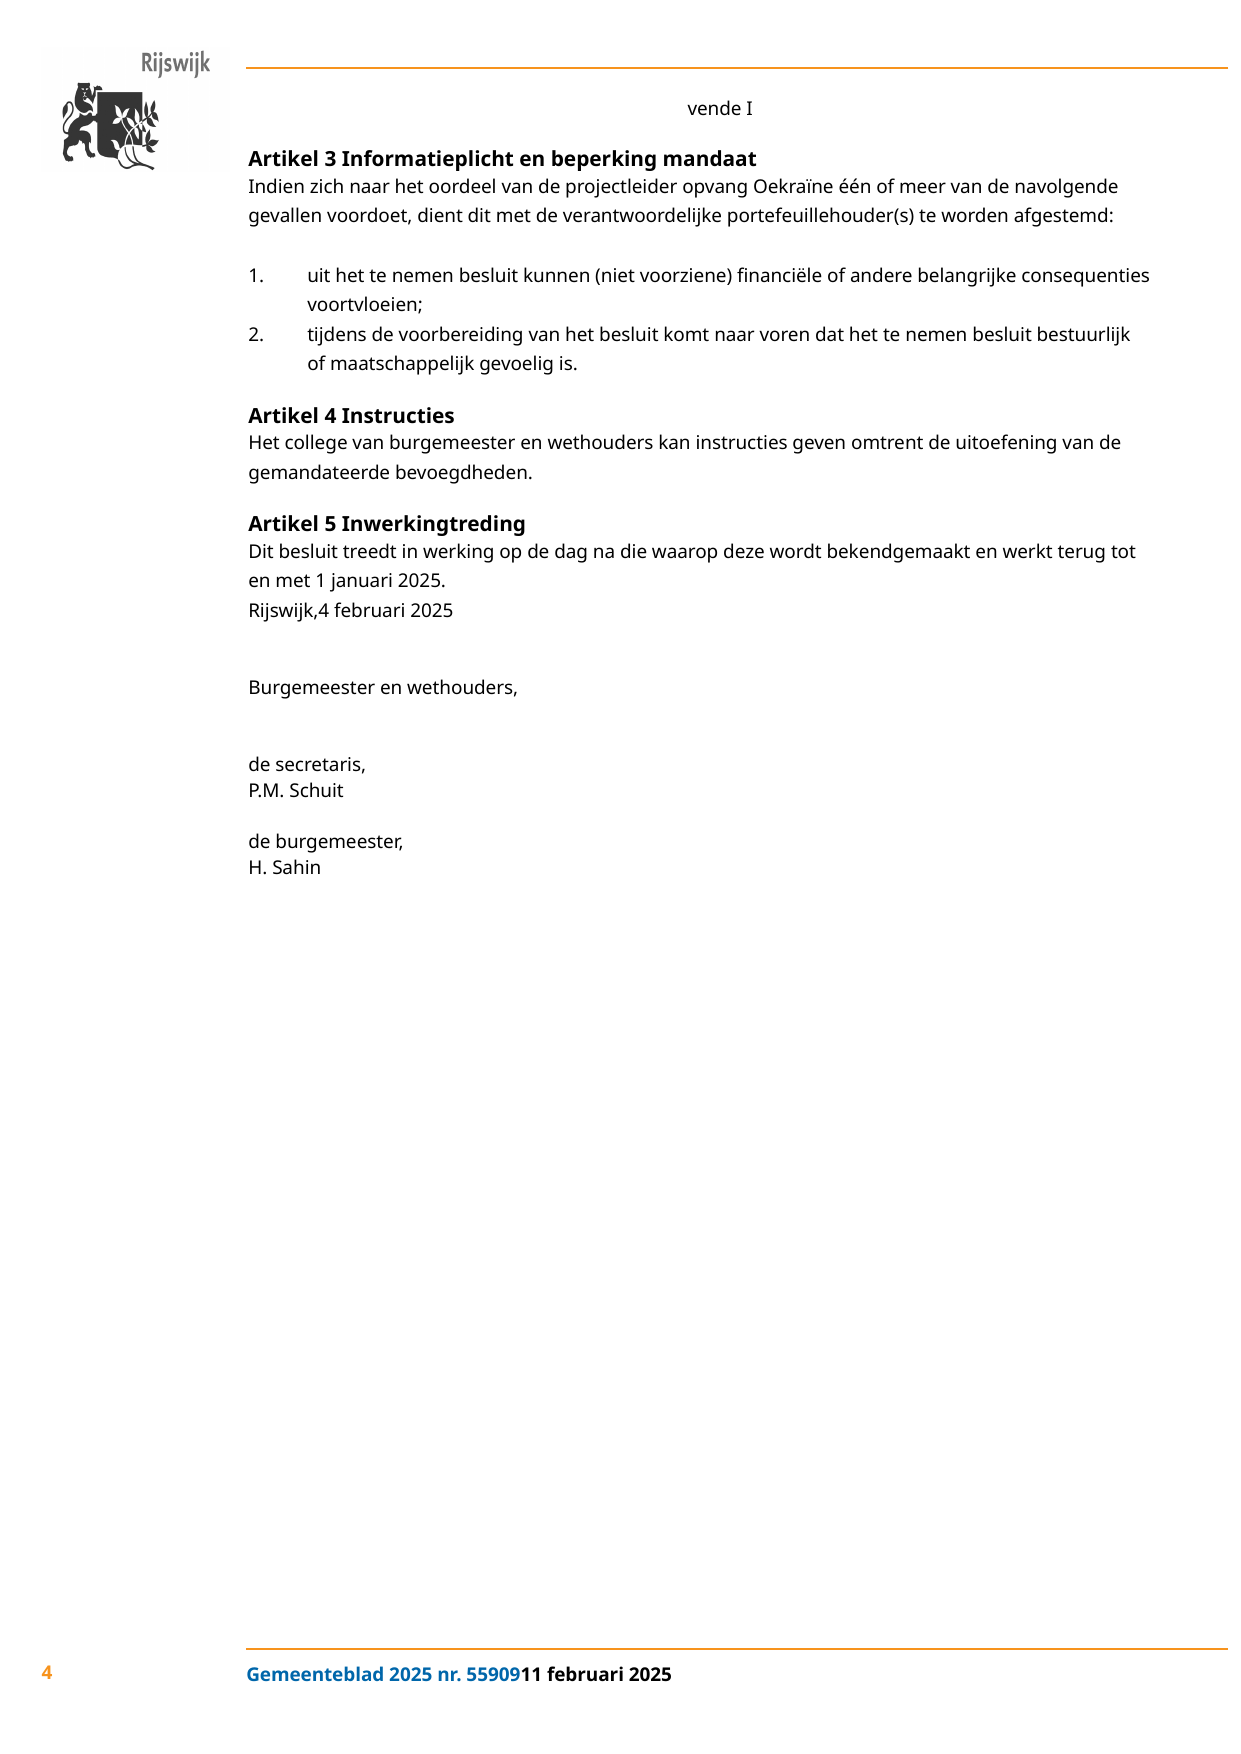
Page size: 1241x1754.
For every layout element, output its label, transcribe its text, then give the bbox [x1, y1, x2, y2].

text Artikel 3 Informatieplicht en beperking mandaat [248, 144, 1152, 173]
text de burgemeester, [248, 828, 1152, 854]
list tijdens de voorbereiding van het besluit komt naar voren dat het te nemen besluit bestuurlijk of maatschappelijk gevoelig is. [248, 321, 1152, 376]
table_cell [501, 95, 628, 121]
text P.M. Schuit [248, 777, 1152, 803]
table_cell [1025, 95, 1152, 121]
table_cell vende I [628, 95, 771, 121]
text H. Sahin [248, 854, 1152, 880]
list uit het te nemen besluit kunnen (niet voorziene) financiële of andere belangrijke consequenties voortvloeien; [248, 262, 1152, 317]
text Dit besluit treedt in werking op de dag na die waarop deze wordt bekendgemaakt en werkt terug tot en met 1 januari 2025. [248, 538, 1152, 593]
text Artikel 5 Inwerkingtreding [248, 509, 1152, 538]
text Het college van burgemeester en wethouders kan instructies geven omtrent de uitoefening van de gemandateerde bevoegdheden. [248, 429, 1152, 485]
text Burgemeester en wethouders, [248, 674, 1152, 700]
table_cell [898, 95, 1025, 121]
table_cell [771, 95, 898, 121]
text Artikel 4 Instructies [248, 401, 1152, 429]
text Rijswijk,4 februari 2025 [248, 597, 1152, 623]
table_cell [375, 95, 501, 121]
table_cell [248, 95, 375, 121]
text Indien zich naar het oordeel van de projectleider opvang Oekraïne één of meer van de navolgende gevallen voordoet, dient dit met de verantwoordelijke portefeuillehouder(s) te worden afgestemd: [248, 173, 1152, 228]
picture [41, 47, 231, 172]
text de secretaris, [248, 751, 1152, 777]
